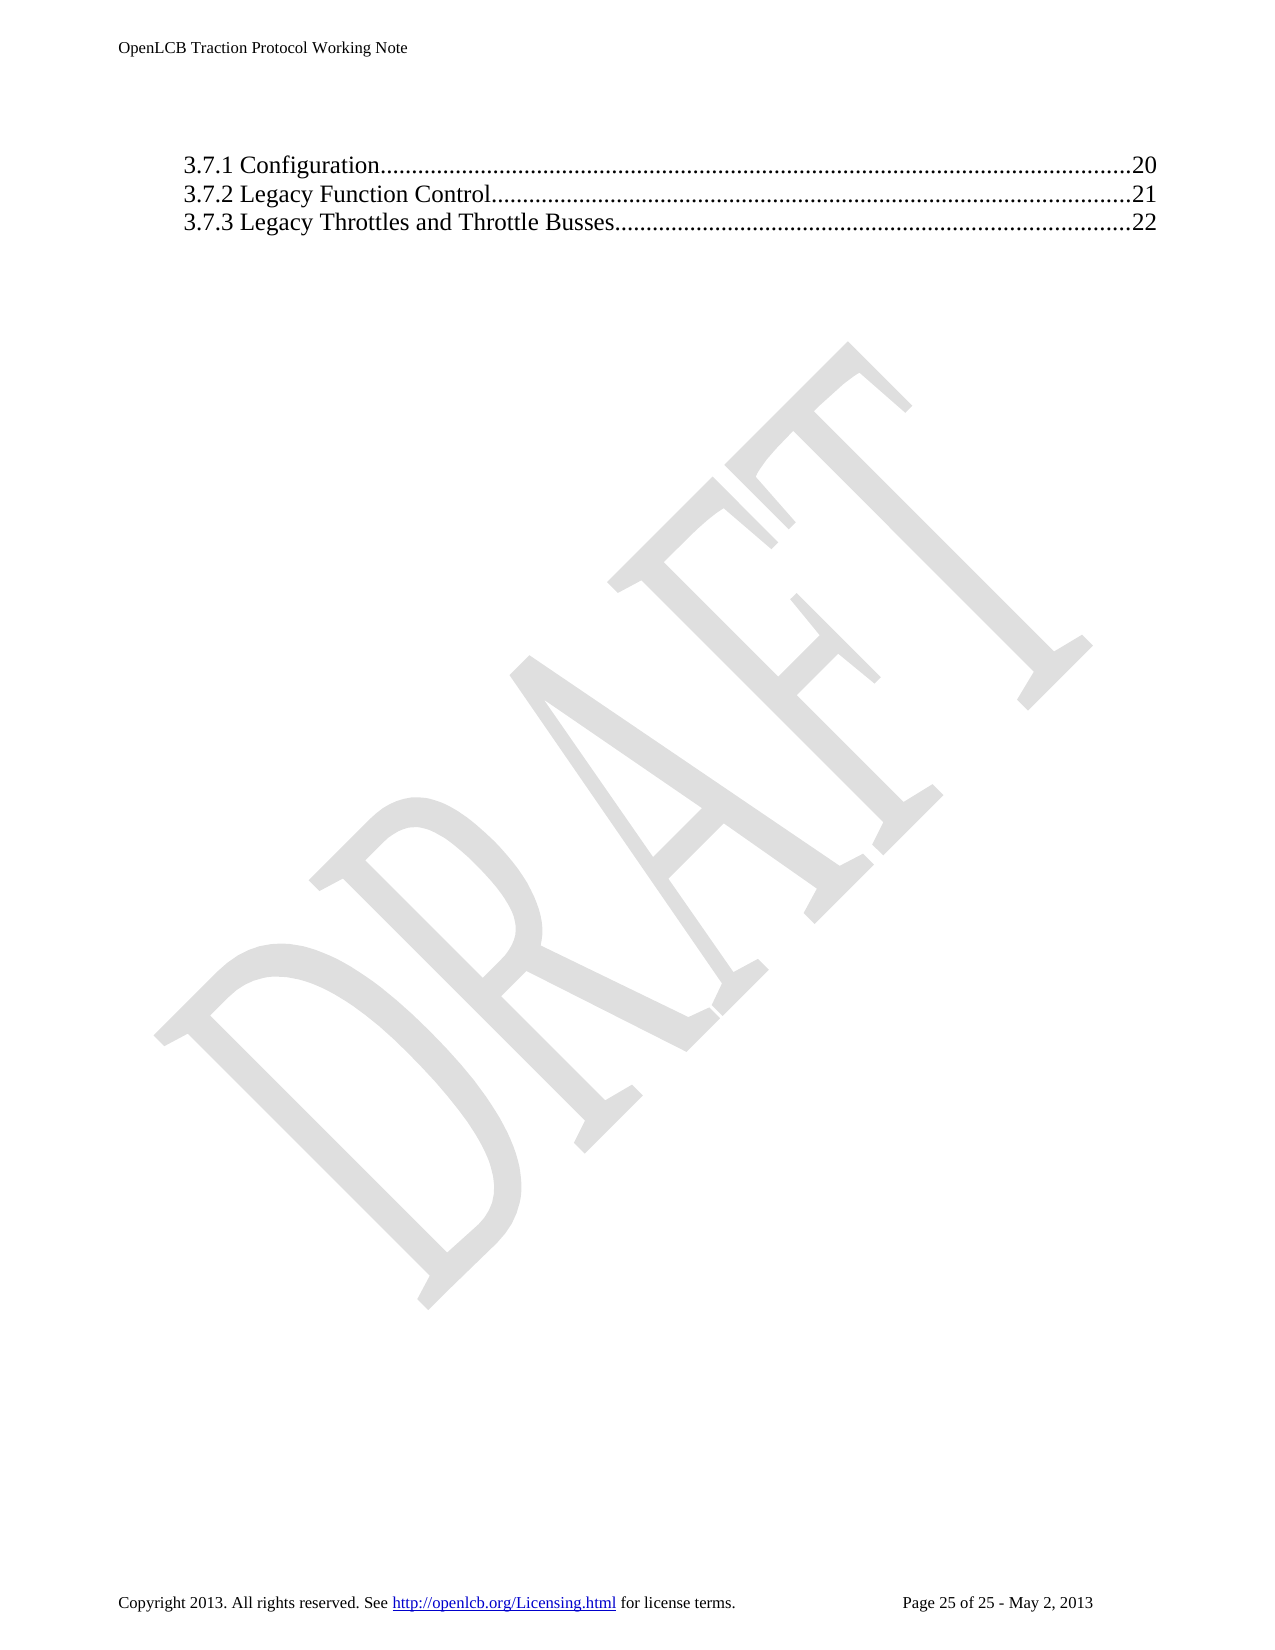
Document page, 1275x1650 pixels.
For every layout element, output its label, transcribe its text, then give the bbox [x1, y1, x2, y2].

text 3.7.1 Configuration 20 [177, 150, 1157, 179]
text 3.7.3 Legacy Throttles and Throttle Busses 22 [177, 207, 1157, 236]
text 3.7.2 Legacy Function Control 21 [177, 179, 1157, 207]
